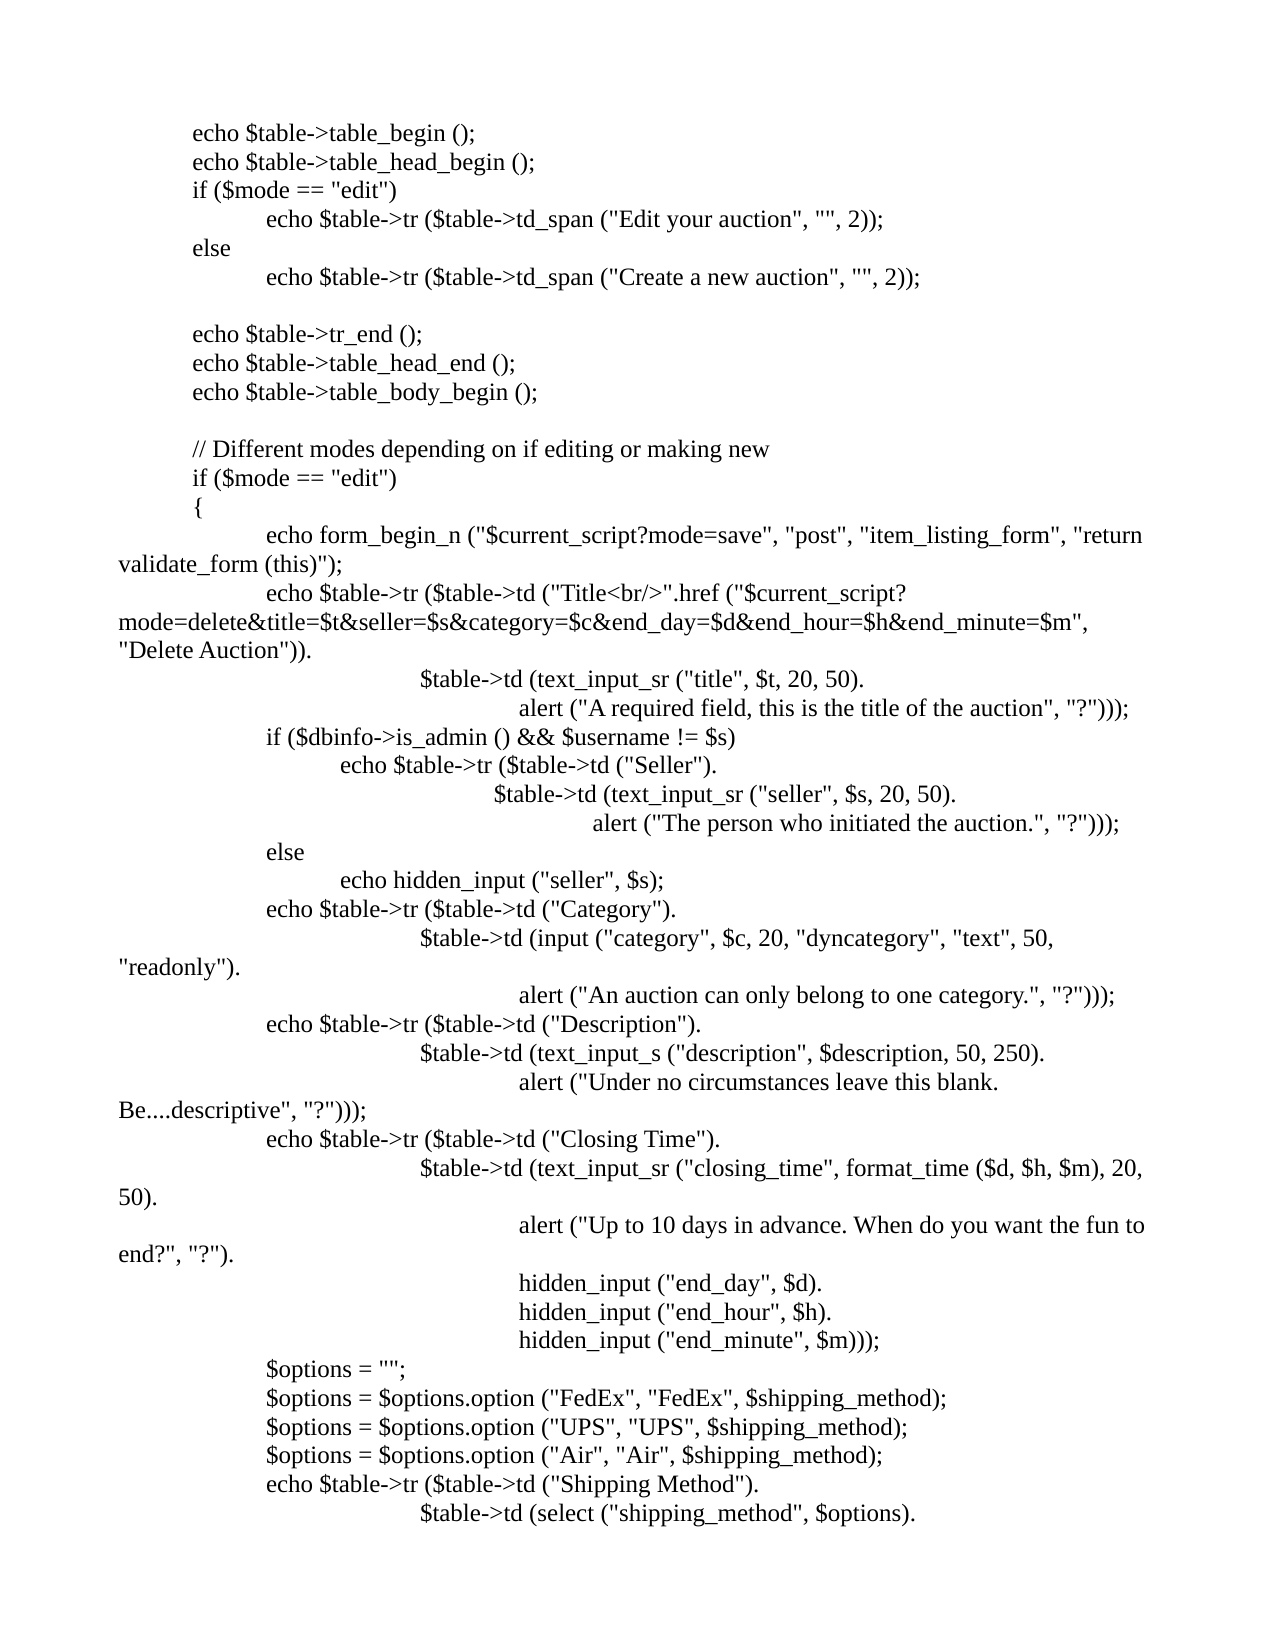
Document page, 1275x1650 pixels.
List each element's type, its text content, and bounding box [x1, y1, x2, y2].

text echo $table->tr ($table->td_span ("Create a new auction", "", 2)); [118, 262, 1157, 291]
text else [118, 837, 1157, 866]
text echo $table->table_head_begin (); [118, 147, 1157, 176]
text $options = $options.option ("UPS", "UPS", $shipping_method); [118, 1412, 1157, 1441]
text $options = ""; [118, 1354, 1157, 1383]
text $options = $options.option ("FedEx", "FedEx", $shipping_method); [118, 1383, 1157, 1412]
text hidden_input ("end_hour", $h). [118, 1297, 1157, 1326]
text echo $table->tr ($table->td ("Description"). [118, 1009, 1157, 1038]
text if ($mode == "edit") [118, 176, 1157, 204]
text echo $table->tr ($table->td_span ("Edit your auction", "", 2)); [118, 204, 1157, 233]
text if ($dbinfo->is_admin () && $username != $s) [118, 722, 1157, 751]
text // Different modes depending on if editing or making new [118, 434, 1157, 463]
text if ($mode == "edit") [118, 463, 1157, 492]
text $table->td (text_input_s ("description", $description, 50, 250). [118, 1038, 1157, 1067]
text $table->td (input ("category", $c, 20, "dyncategory", "text", 50, "readonly"). [118, 923, 1157, 981]
text echo $table->tr ($table->td ("Category"). [118, 894, 1157, 923]
text echo $table->table_head_end (); [118, 348, 1157, 377]
text echo $table->tr_end (); [118, 319, 1157, 348]
text $table->td (select ("shipping_method", $options). [118, 1498, 1157, 1527]
text echo $table->table_body_begin (); [118, 377, 1157, 406]
text echo hidden_input ("seller", $s); [118, 866, 1157, 894]
text alert ("A required field, this is the title of the auction", "?"))); [118, 693, 1157, 722]
text hidden_input ("end_minute", $m))); [118, 1326, 1157, 1354]
text { [118, 492, 1157, 521]
text $table->td (text_input_sr ("seller", $s, 20, 50). [118, 779, 1157, 808]
text alert ("Under no circumstances leave this blank. Be....descriptive", "?"))); [118, 1067, 1157, 1124]
text echo $table->tr ($table->td ("Shipping Method"). [118, 1469, 1157, 1498]
text $table->td (text_input_sr ("title", $t, 20, 50). [118, 664, 1157, 693]
text else [118, 233, 1157, 262]
text hidden_input ("end_day", $d). [118, 1268, 1157, 1297]
text echo $table->tr ($table->td ("Closing Time"). [118, 1124, 1157, 1153]
text alert ("An auction can only belong to one category.", "?"))); [118, 981, 1157, 1009]
text $options = $options.option ("Air", "Air", $shipping_method); [118, 1441, 1157, 1469]
text echo $table->tr ($table->td ("Seller"). [118, 751, 1157, 779]
text $table->td (text_input_sr ("closing_time", format_time ($d, $h, $m), 20, 50). [118, 1153, 1157, 1211]
text echo $table->table_begin (); [118, 118, 1157, 147]
text echo $table->tr ($table->td ("Title<br/>".href ("$current_script?mode=delete&title=$t&seller=$s&category=$c&end_day=$d&end_hour=$h&end_minute=$m", "Delete Auction")). [118, 578, 1157, 664]
text echo form_begin_n ("$current_script?mode=save", "post", "item_listing_form", "return validate_form (this)"); [118, 521, 1157, 578]
text alert ("Up to 10 days in advance. When do you want the fun to end?", "?"). [118, 1211, 1157, 1268]
text alert ("The person who initiated the auction.", "?"))); [118, 808, 1157, 837]
